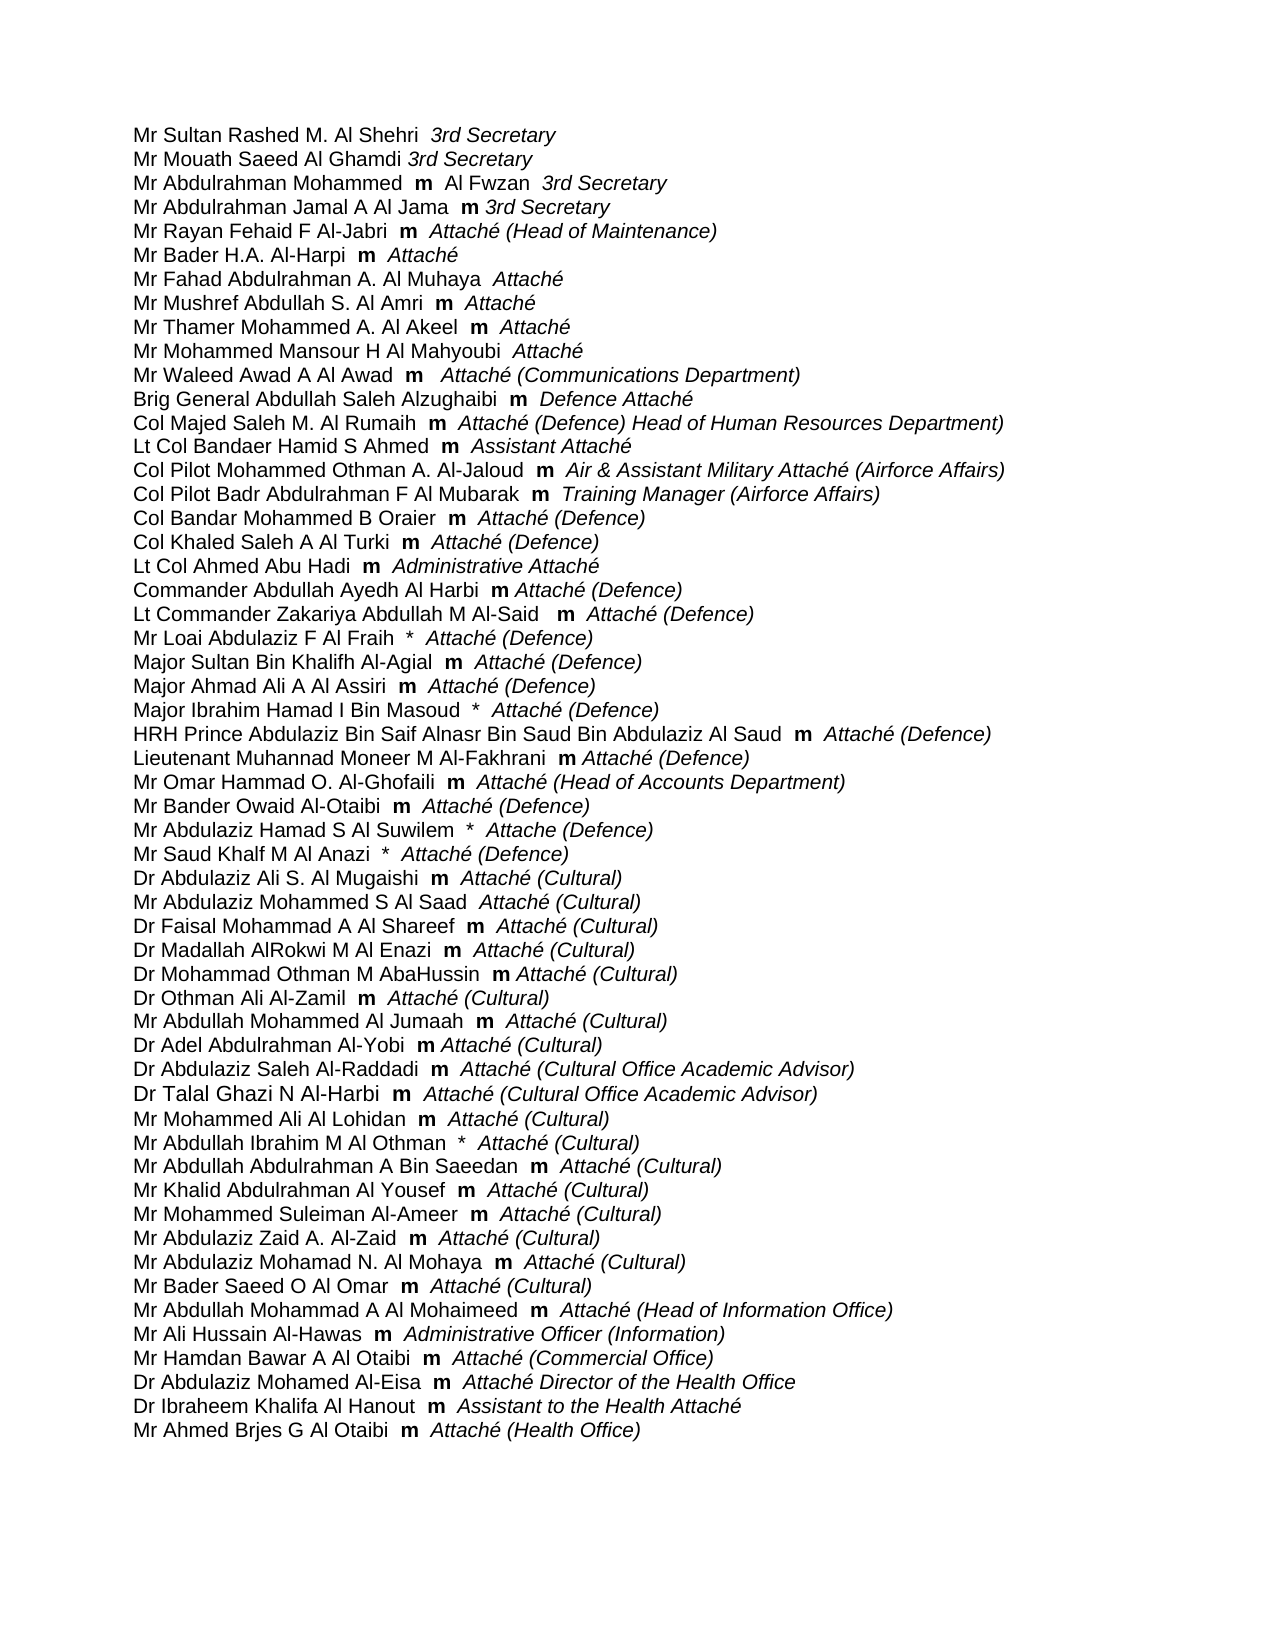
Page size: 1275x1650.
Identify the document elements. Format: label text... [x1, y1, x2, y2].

text Major Ibrahim Hamad I Bin Masoud * Attaché (Defence) [133, 698, 1181, 722]
text Col Bandar Mohammed B Oraier m Attaché (Defence) [133, 506, 1181, 530]
text Mr Abdullah Mohammad A Al Mohaimeed m Attaché (Head of Information Office) Mr Ali Hussain Al-Hawas m Administrative Officer (Information) [133, 1298, 1181, 1346]
text Mr Hamdan Bawar A Al Otaibi m Attaché (Commercial Office) Dr Abdulaziz Mohamed Al-Eisa m Attaché Director of the Health Office [133, 1346, 1181, 1394]
text Mr Abdullah Mohammed Al Jumaah m Attaché (Cultural) Dr Adel Abdulrahman Al-Yobi m Attaché (Cultural) [133, 1009, 1181, 1057]
text Mr Abdulrahman Jamal A Al Jama m 3rd Secretary [133, 195, 1181, 219]
text Mr Rayan Fehaid F Al-Jabri m Attaché (Head of Maintenance) Mr Bader H.A. Al-Harpi m Attaché [133, 219, 1181, 267]
text Mr Mohammed Mansour H Al Mahyoubi Attaché [133, 338, 1181, 362]
text Mr Mouath Saeed Al Ghamdi 3rd Secretary [133, 147, 1181, 171]
text Mr Sultan Rashed M. Al Shehri 3rd Secretary [133, 123, 1181, 147]
text Mr Fahad Abdulrahman A. Al Muhaya Attaché Mr Mushref Abdullah S. Al Amri m Attaché [133, 267, 1181, 314]
text Dr Faisal Mohammad A Al Shareef m Attaché (Cultural) [133, 913, 1181, 937]
text Mr Waleed Awad A Al Awad m Attaché (Communications Department) Brig General Abdullah Saleh Alzughaibi m Defence Attaché Col Majed Saleh M. Al Rumaih m Attaché (Defence) Head of Human Resources Department) [133, 362, 1181, 434]
text HRH Prince Abdulaziz Bin Saif Alnasr Bin Saud Bin Abdulaziz Al Saud m Attaché (Defence) [133, 722, 1181, 746]
text Mr Mohammed Ali Al Lohidan m Attaché (Cultural) [133, 1106, 1181, 1130]
text Mr Thamer Mohammed A. Al Akeel m Attaché [133, 314, 1181, 338]
text Dr Abdulaziz Ali S. Al Mugaishi m Attaché (Cultural) [133, 866, 1181, 889]
text Mr Abdullah Ibrahim M Al Othman * Attaché (Cultural) [133, 1130, 1181, 1154]
text Lieutenant Muhannad Moneer M Al-Fakhrani m Attaché (Defence) [133, 746, 1181, 770]
text Lt Col Bandaer Hamid S Ahmed m Assistant Attaché Col Pilot Mohammed Othman A. Al-Jaloud m Air & Assistant Military Attaché (Airforce Affairs) [133, 434, 1181, 482]
text Major Ahmad Ali A Al Assiri m Attaché (Defence) [133, 674, 1181, 698]
text Col Pilot Badr Abdulrahman F Al Mubarak m Training Manager (Airforce Affairs) [133, 482, 1181, 506]
text Mr Abdulrahman Mohammed m Al Fwzan 3rd Secretary [133, 171, 1181, 195]
text Dr Ibraheem Khalifa Al Hanout m Assistant to the Health Attaché [133, 1394, 1181, 1418]
text Dr Othman Ali Al-Zamil m Attaché (Cultural) [133, 985, 1181, 1009]
text Dr Talal Ghazi N Al-Harbi m Attaché (Cultural Office Academic Advisor) [133, 1081, 1181, 1106]
text Mr Saud Khalf M Al Anazi * Attaché (Defence) [133, 842, 1181, 866]
text Mr Abdullah Abdulrahman A Bin Saeedan m Attaché (Cultural) Mr Khalid Abdulrahman Al Yousef m Attaché (Cultural) Mr Mohammed Suleiman Al-Ameer m Attaché (Cultural) Mr Abdulaziz Zaid A. Al-Zaid m Attaché (Cultural) [133, 1154, 1181, 1250]
text Dr Abdulaziz Saleh Al-Raddadi m Attaché (Cultural Office Academic Advisor) [133, 1057, 1181, 1081]
text Dr Mohammad Othman M AbaHussin m Attaché (Cultural) [133, 961, 1181, 985]
text Mr Omar Hammad O. Al-Ghofaili m Attaché (Head of Accounts Department) Mr Bander Owaid Al-Otaibi m Attaché (Defence) Mr Abdulaziz Hamad S Al Suwilem * Attache (Defence) [133, 770, 1181, 842]
text Mr Ahmed Brjes G Al Otaibi m Attaché (Health Office) [133, 1418, 1181, 1442]
text Mr Abdulaziz Mohammed S Al Saad Attaché (Cultural) [133, 889, 1181, 913]
text Dr Madallah AlRokwi M Al Enazi m Attaché (Cultural) [133, 937, 1181, 961]
text Mr Abdulaziz Mohamad N. Al Mohaya m Attaché (Cultural) [133, 1250, 1181, 1274]
text Mr Bader Saeed O Al Omar m Attaché (Cultural) [133, 1274, 1181, 1298]
text Col Khaled Saleh A Al Turki m Attaché (Defence) Lt Col Ahmed Abu Hadi m Administrative Attaché [133, 530, 1181, 578]
text Commander Abdullah Ayedh Al Harbi m Attaché (Defence) Lt Commander Zakariya Abdullah M Al-Said m Attaché (Defence) Mr Loai Abdulaziz F Al Fraih * Attaché (Defence) Major Sultan Bin Khalifh Al-Agial m Attaché (Defence) [133, 578, 1181, 674]
